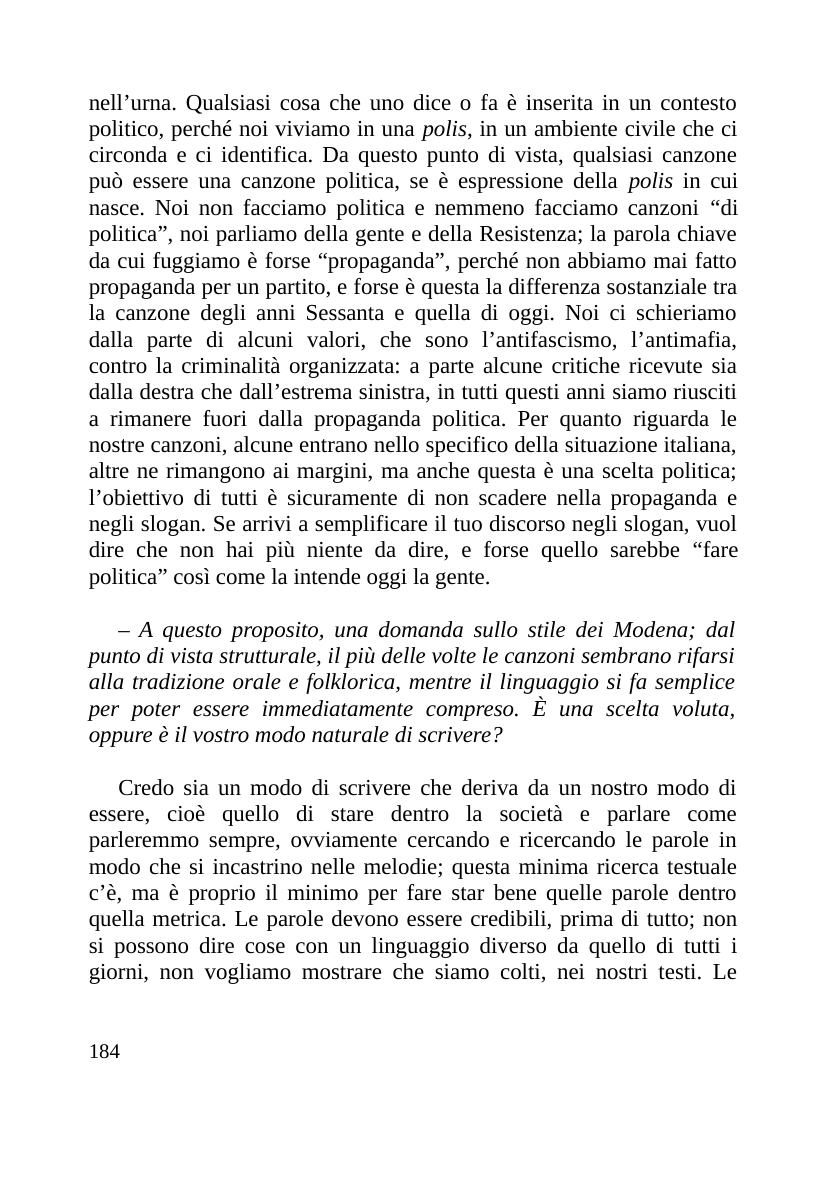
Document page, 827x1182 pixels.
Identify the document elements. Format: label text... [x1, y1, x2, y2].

text – A questo proposito, una domanda sullo stile dei Modena; dal punto di vista strutturale, il più delle volte le canzoni sembrano rifarsi alla tradizione orale e folklorica, mentre il linguaggio si fa semplice per poter essere immediatamente compreso. È una scelta voluta, oppure è il vostro modo naturale di scrivere? [88, 616, 738, 747]
text Credo sia un modo di scrivere che deriva da un nostro modo di essere, cioè quello di stare dentro la società e parlare come parleremmo sempre, ovviamente cercando e ricercando le parole in modo che si incastrino nelle melodie; questa minima ricerca testuale c’è, ma è proprio il minimo per fare star bene quelle parole dentro quella metrica. Le parole devono essere credibili, prima di tutto; non si possono dire cose con un linguaggio diverso da quello di tutti i giorni, non vogliamo mostrare che siamo colti, nei nostri testi. Le [88, 774, 738, 984]
text nell’urna. Qualsiasi cosa che uno dice o fa è inserita in un contesto politico, perché noi viviamo in una polis, in un ambiente civile che ci circonda e ci identifica. Da questo punto di vista, qualsiasi canzone può essere una canzone politica, se è espressione della polis in cui nasce. Noi non facciamo politica e nemmeno facciamo canzoni “di politica”, noi parliamo della gente e della Resistenza; la parola chiave da cui fuggiamo è forse “propaganda”, perché non abbiamo mai fatto propaganda per un partito, e forse è questa la differenza sostanziale tra la canzone degli anni Sessanta e quella di oggi. Noi ci schieriamo dalla parte di alcuni valori, che sono l’antifascismo, l’antimafia, contro la criminalità organizzata: a parte alcune critiche ricevute sia dalla destra che dall’estrema sinistra, in tutti questi anni siamo riusciti a rimanere fuori dalla propaganda politica. Per quanto riguarda le nostre canzoni, alcune entrano nello specifico della situazione italiana, altre ne rimangono ai margini, ma anche questa è una scelta politica; l’obiettivo di tutti è sicuramente di non scadere nella propaganda e negli slogan. Se arrivi a semplificare il tuo discorso negli slogan, vuol dire che non hai più niente da dire, e forse quello sarebbe “fare politica” così come la intende oggi la gente. [88, 88, 738, 589]
